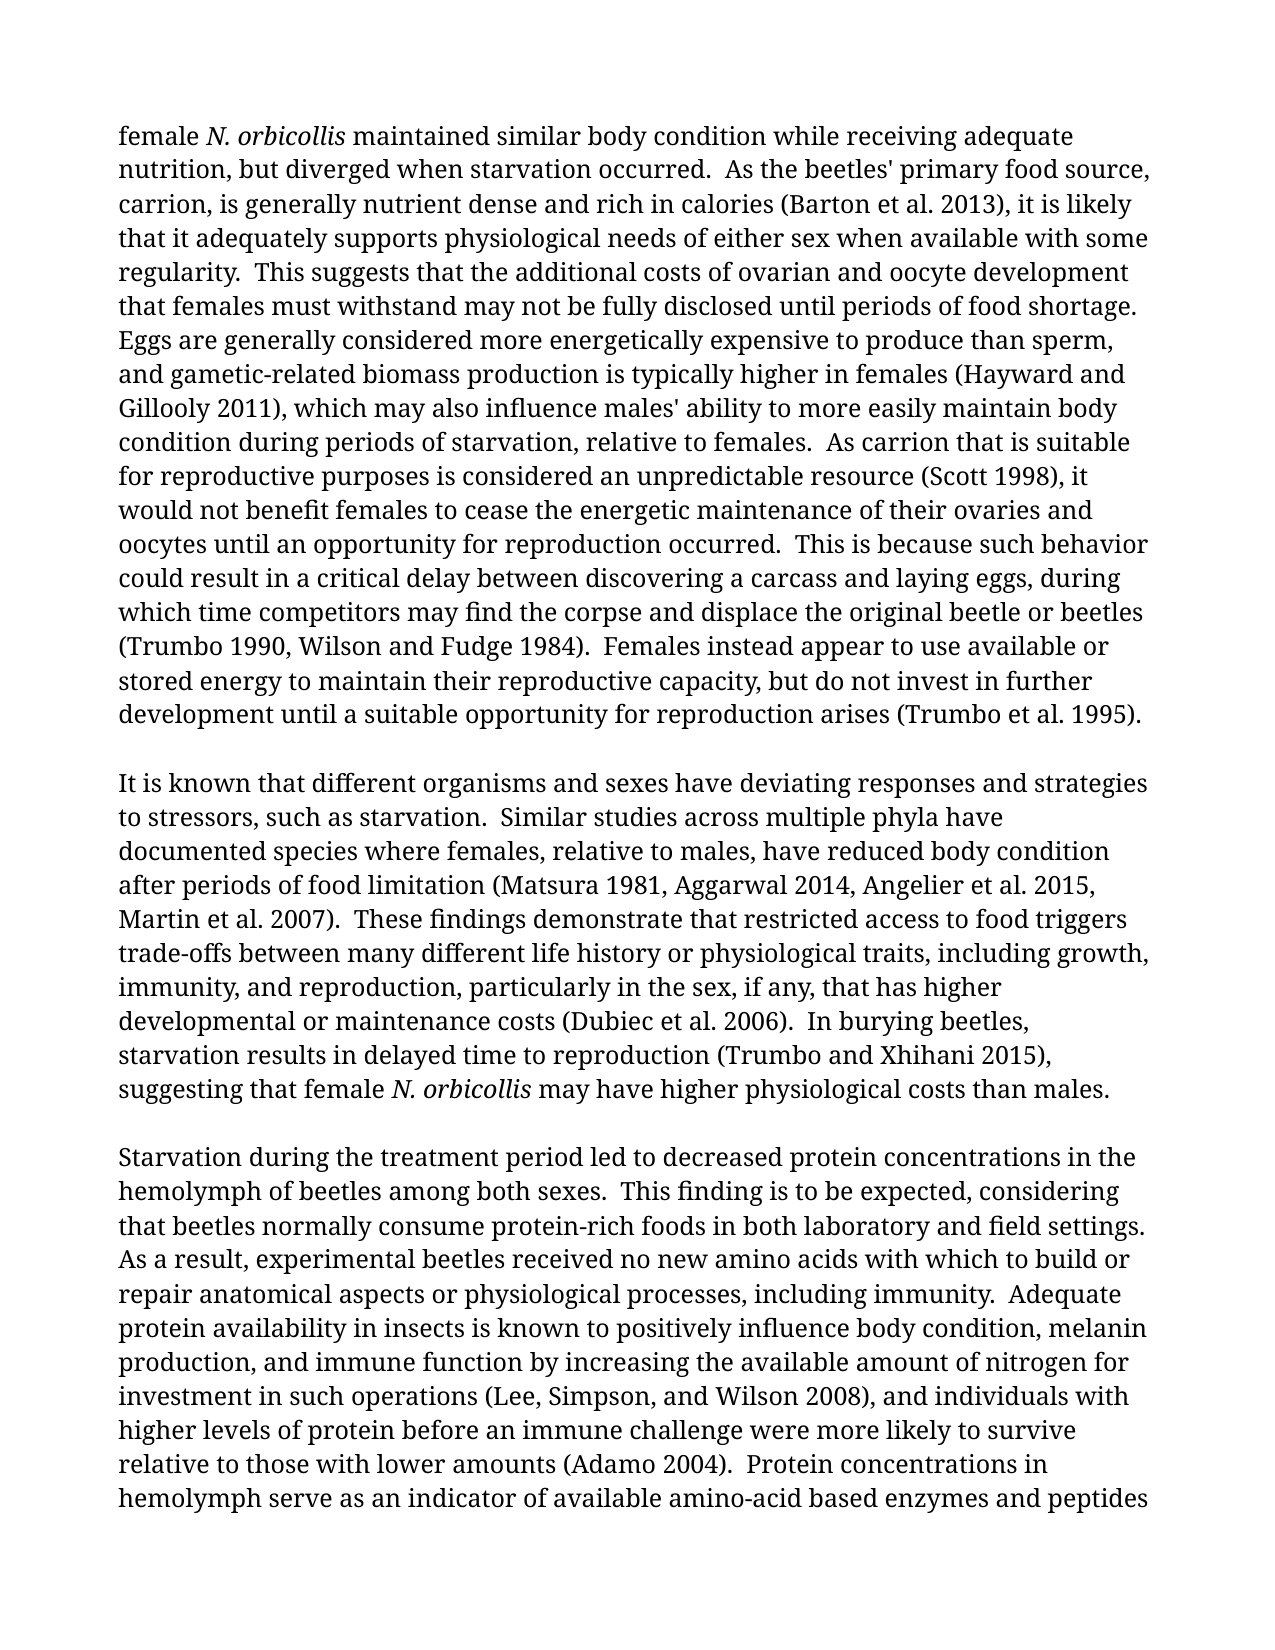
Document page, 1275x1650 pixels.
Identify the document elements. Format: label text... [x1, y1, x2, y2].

text Starvation during the treatment period led to decreased protein concentrations in the hemolymph of beetles among both sexes. This finding is to be expected, considering that beetles normally consume protein-rich foods in both laboratory and field settings. As a result, experimental beetles received no new amino acids with which to build or repair anatomical aspects or physiological processes, including immunity. Adequate protein availability in insects is known to positively influence body condition, melanin production, and immune function by increasing the available amount of nitrogen for investment in such operations (Lee, Simpson, and Wilson 2008), and individuals with higher levels of protein before an immune challenge were more likely to survive relative to those with lower amounts (Adamo 2004). Protein concentrations in hemolymph serve as an indicator of available amino-acid based enzymes and peptides [118, 1140, 1157, 1515]
text It is known that different organisms and sexes have deviating responses and strategies to stressors, such as starvation. Similar studies across multiple phyla have documented species where females, relative to males, have reduced body condition after periods of food limitation (Matsura 1981, Aggarwal 2014, Angelier et al. 2015, Martin et al. 2007). These findings demonstrate that restricted access to food triggers trade-offs between many different life history or physiological traits, including growth, immunity, and reproduction, particularly in the sex, if any, that has higher developmental or maintenance costs (Dubiec et al. 2006). In burying beetles, starvation results in delayed time to reproduction (Trumbo and Xhihani 2015), suggesting that female N. orbicollis may have higher physiological costs than males. [118, 765, 1157, 1106]
text female N. orbicollis maintained similar body condition while receiving adequate nutrition, but diverged when starvation occurred. As the beetles' primary food source, carrion, is generally nutrient dense and rich in calories (Barton et al. 2013), it is likely that it adequately supports physiological needs of either sex when available with some regularity. This suggests that the additional costs of ovarian and oocyte development that females must withstand may not be fully disclosed until periods of food shortage. Eggs are generally considered more energetically expensive to produce than sperm, and gametic-related biomass production is typically higher in females (Hayward and Gillooly 2011), which may also influence males' ability to more easily maintain body condition during periods of starvation, relative to females. As carrion that is suitable for reproductive purposes is considered an unpredictable resource (Scott 1998), it would not benefit females to cease the energetic maintenance of their ovaries and oocytes until an opportunity for reproduction occurred. This is because such behavior could result in a critical delay between discovering a carcass and laying eggs, during which time competitors may find the corpse and displace the original beetle or beetles (Trumbo 1990, Wilson and Fudge 1984). Females instead appear to use available or stored energy to maintain their reproductive capacity, but do not invest in further development until a suitable opportunity for reproduction arises (Trumbo et al. 1995). [118, 118, 1157, 731]
